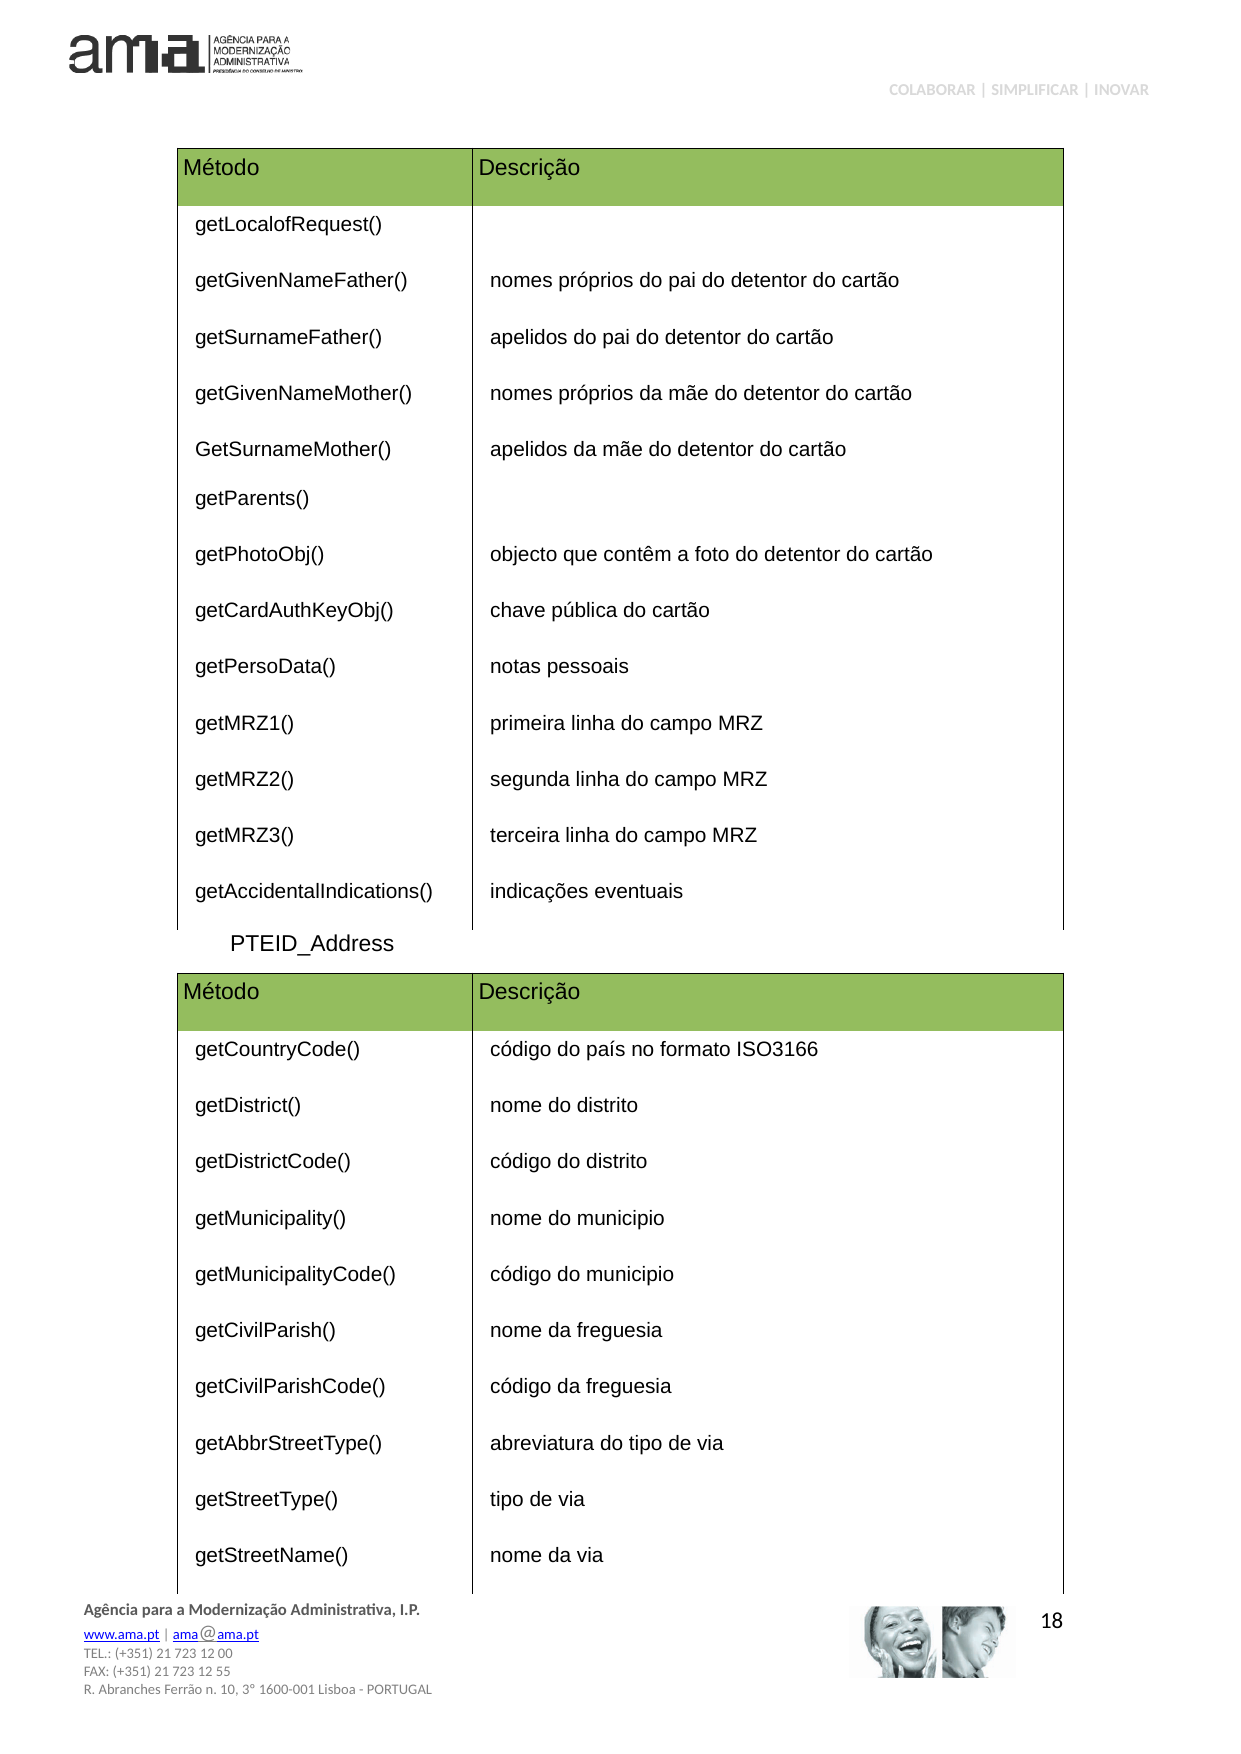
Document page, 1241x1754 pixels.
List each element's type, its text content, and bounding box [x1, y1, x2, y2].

table_cell código da freguesia [473, 1369, 1063, 1425]
table_cell código do distrito [473, 1144, 1063, 1200]
table_cell getCivilParish() [178, 1313, 472, 1369]
table_cell getGivenNameMother() [178, 375, 472, 431]
table_cell getMunicipalityCode() [178, 1256, 472, 1312]
table_cell código do país no formato ISO3166 [473, 1031, 1063, 1087]
table_cell terceira linha do campo MRZ [473, 817, 1063, 873]
table_header Método [178, 149, 472, 206]
table_cell GetSurnameMother() getParents() [178, 431, 472, 536]
table_cell getSurnameFather() [178, 319, 472, 375]
table_cell abreviatura do tipo de via [473, 1425, 1063, 1481]
table_cell getDistrictCode() [178, 1144, 472, 1200]
table_cell chave pública do cartão [473, 592, 1063, 648]
table_cell código do municipio [473, 1256, 1063, 1312]
table_cell getPersoData() [178, 649, 472, 705]
table_header Método [178, 974, 472, 1031]
table_cell segunda linha do campo MRZ [473, 761, 1063, 817]
table_cell primeira linha do campo MRZ [473, 705, 1063, 761]
table_cell getMRZ3() [178, 817, 472, 873]
table_cell getGivenNameFather() [178, 263, 472, 319]
picture [69, 35, 303, 73]
table_cell getAbbrStreetType() [178, 1425, 472, 1481]
table_cell apelidos da mãe do detentor do cartão [473, 431, 1063, 536]
table_header Descrição [473, 974, 1063, 1031]
table_cell objecto que contêm a foto do detentor do cartão [473, 536, 1063, 592]
table_cell apelidos do pai do detentor do cartão [473, 319, 1063, 375]
text PTEID_Address [177, 930, 1063, 956]
table_cell notas pessoais [473, 649, 1063, 705]
table_cell getMRZ2() [178, 761, 472, 817]
table_cell nome da freguesia [473, 1313, 1063, 1369]
table_cell getAccidentalIndications() [178, 874, 472, 930]
table_cell getCardAuthKeyObj() [178, 592, 472, 648]
table_cell getStreetName() [178, 1538, 472, 1594]
picture [849, 1606, 1017, 1678]
table_header Descrição [473, 149, 1063, 206]
table_cell getMRZ1() [178, 705, 472, 761]
table_cell getCivilParishCode() [178, 1369, 472, 1425]
table_cell getCountryCode() [178, 1031, 472, 1087]
table_cell nomes próprios da mãe do detentor do cartão [473, 375, 1063, 431]
table_cell getDistrict() [178, 1088, 472, 1144]
table_cell nome da via [473, 1538, 1063, 1594]
table_cell [473, 206, 1063, 263]
table_cell getPhotoObj() [178, 536, 472, 592]
table_cell nome do municipio [473, 1200, 1063, 1256]
table_cell tipo de via [473, 1481, 1063, 1537]
table_cell getStreetType() [178, 1481, 472, 1537]
table_cell getMunicipality() [178, 1200, 472, 1256]
table_cell nome do distrito [473, 1088, 1063, 1144]
table_cell indicações eventuais [473, 874, 1063, 930]
table_cell nomes próprios do pai do detentor do cartão [473, 263, 1063, 319]
table_cell getLocalofRequest() [178, 206, 472, 263]
